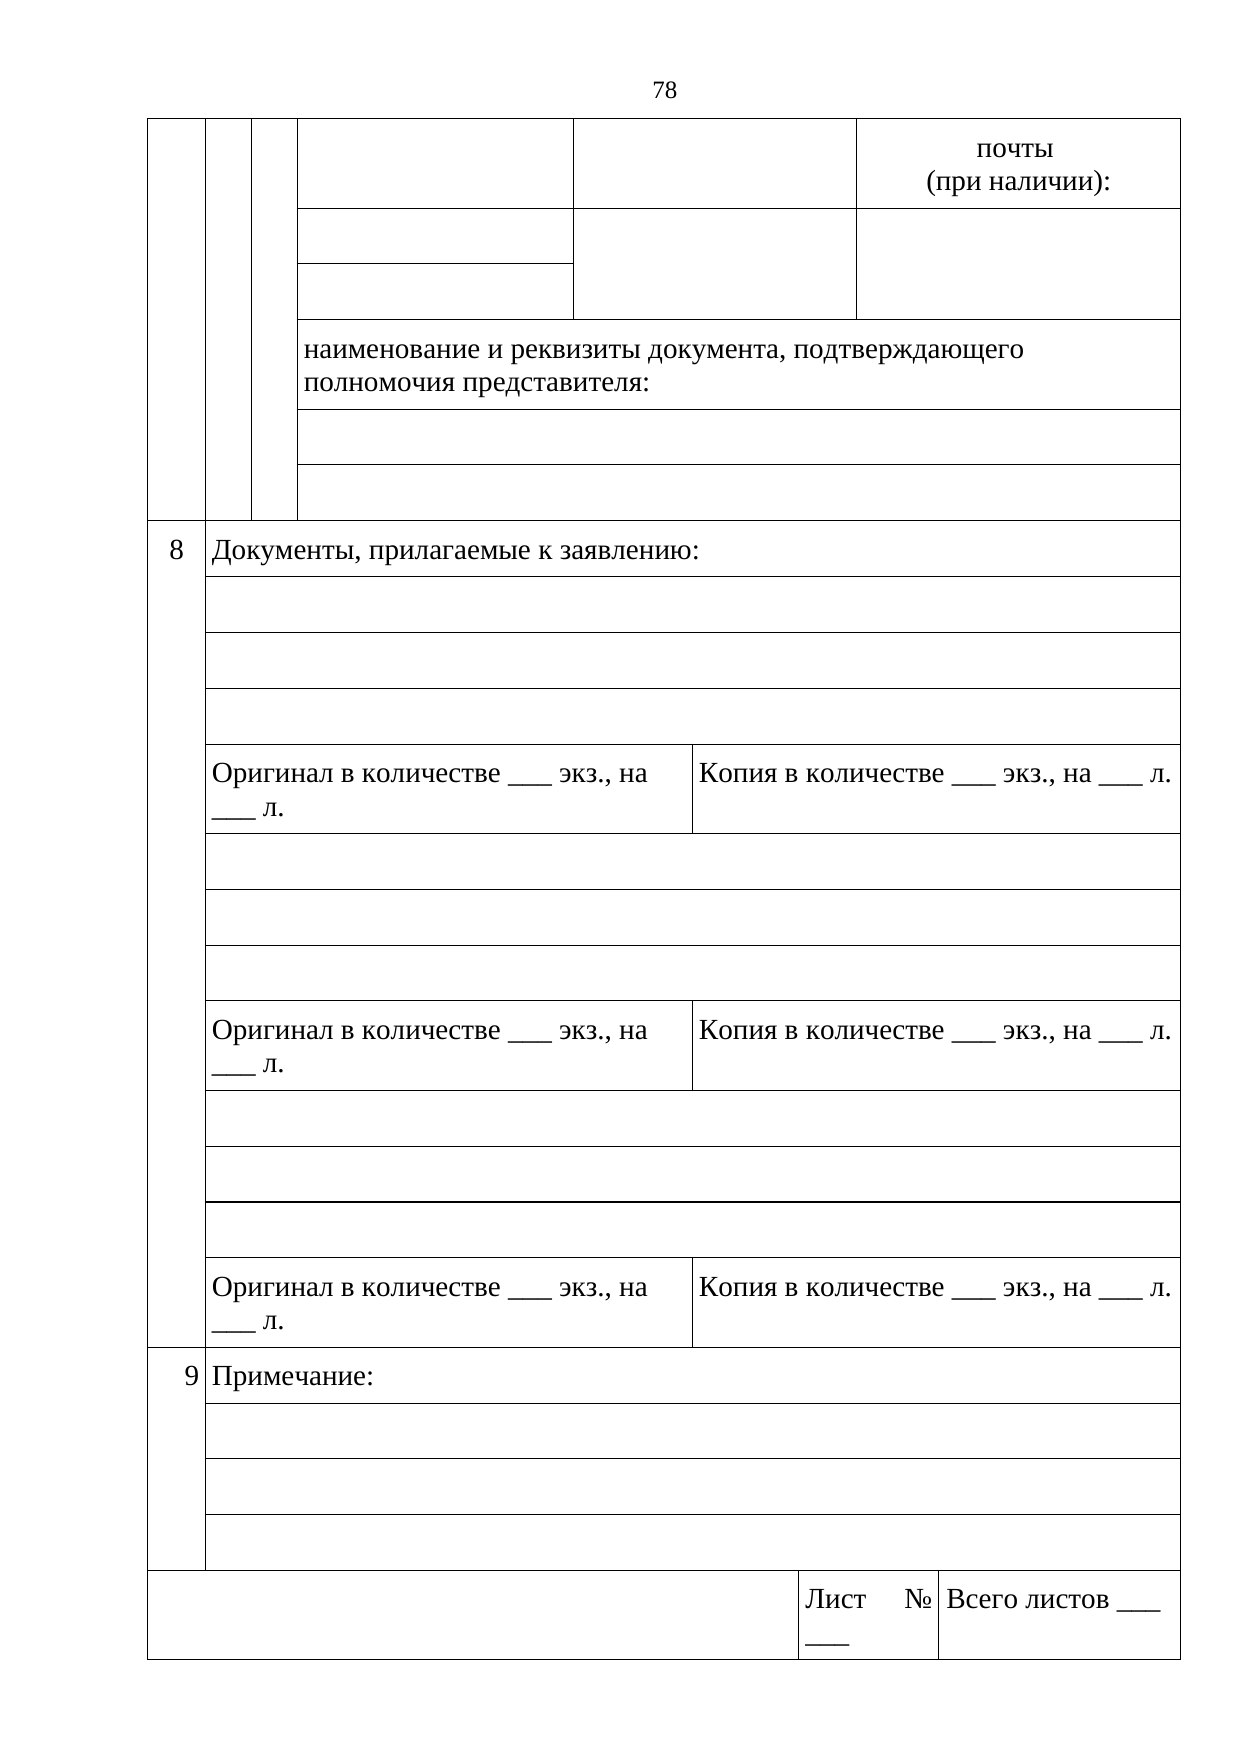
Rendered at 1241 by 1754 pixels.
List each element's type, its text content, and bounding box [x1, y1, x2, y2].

table_cell Копия в количестве ___ экз., на ___ л. [693, 1258, 1180, 1347]
table_cell [298, 119, 573, 207]
table_cell [148, 1571, 798, 1659]
table_cell [206, 834, 1180, 889]
table_cell почты (при наличии): [857, 119, 1180, 207]
table_cell [206, 946, 1180, 1000]
table_cell Оригинал в количестве ___ экз., на ___ л. [206, 1001, 692, 1090]
table_cell [298, 209, 573, 263]
table_cell [574, 119, 856, 207]
table_cell 8 [148, 521, 205, 1347]
table_cell [206, 1404, 1180, 1458]
table_cell [298, 465, 1180, 520]
table_cell Лист № ___ [799, 1571, 938, 1659]
table_cell [298, 264, 573, 319]
table_cell Оригинал в количестве ___ экз., на ___ л. [206, 745, 692, 833]
table_cell [206, 689, 1180, 743]
table_cell [206, 1203, 1180, 1257]
table_cell Примечание: [206, 1348, 1180, 1402]
table_cell [206, 1515, 1180, 1570]
table_cell [206, 577, 1180, 632]
table_cell Копия в количестве ___ экз., на ___ л. [693, 1001, 1180, 1090]
table_cell [206, 1459, 1180, 1514]
table_cell [574, 209, 856, 319]
table_cell Документы, прилагаемые к заявлению: [206, 521, 1180, 576]
table_cell [298, 410, 1180, 464]
table_cell Всего листов ___ [939, 1571, 1180, 1659]
table_cell [206, 890, 1180, 944]
table_cell Оригинал в количестве ___ экз., на ___ л. [206, 1258, 692, 1347]
table_cell [148, 119, 205, 520]
table_cell [206, 633, 1180, 688]
table_cell 9 [148, 1348, 205, 1570]
table_cell [206, 1147, 1180, 1201]
table_cell [206, 1091, 1180, 1146]
table_cell Копия в количестве ___ экз., на ___ л. [693, 745, 1180, 833]
table_cell [206, 119, 251, 520]
table_cell [857, 209, 1180, 319]
table_cell [252, 119, 297, 520]
table_cell наименование и реквизиты документа, подтверждающего полномочия представителя: [298, 320, 1180, 408]
